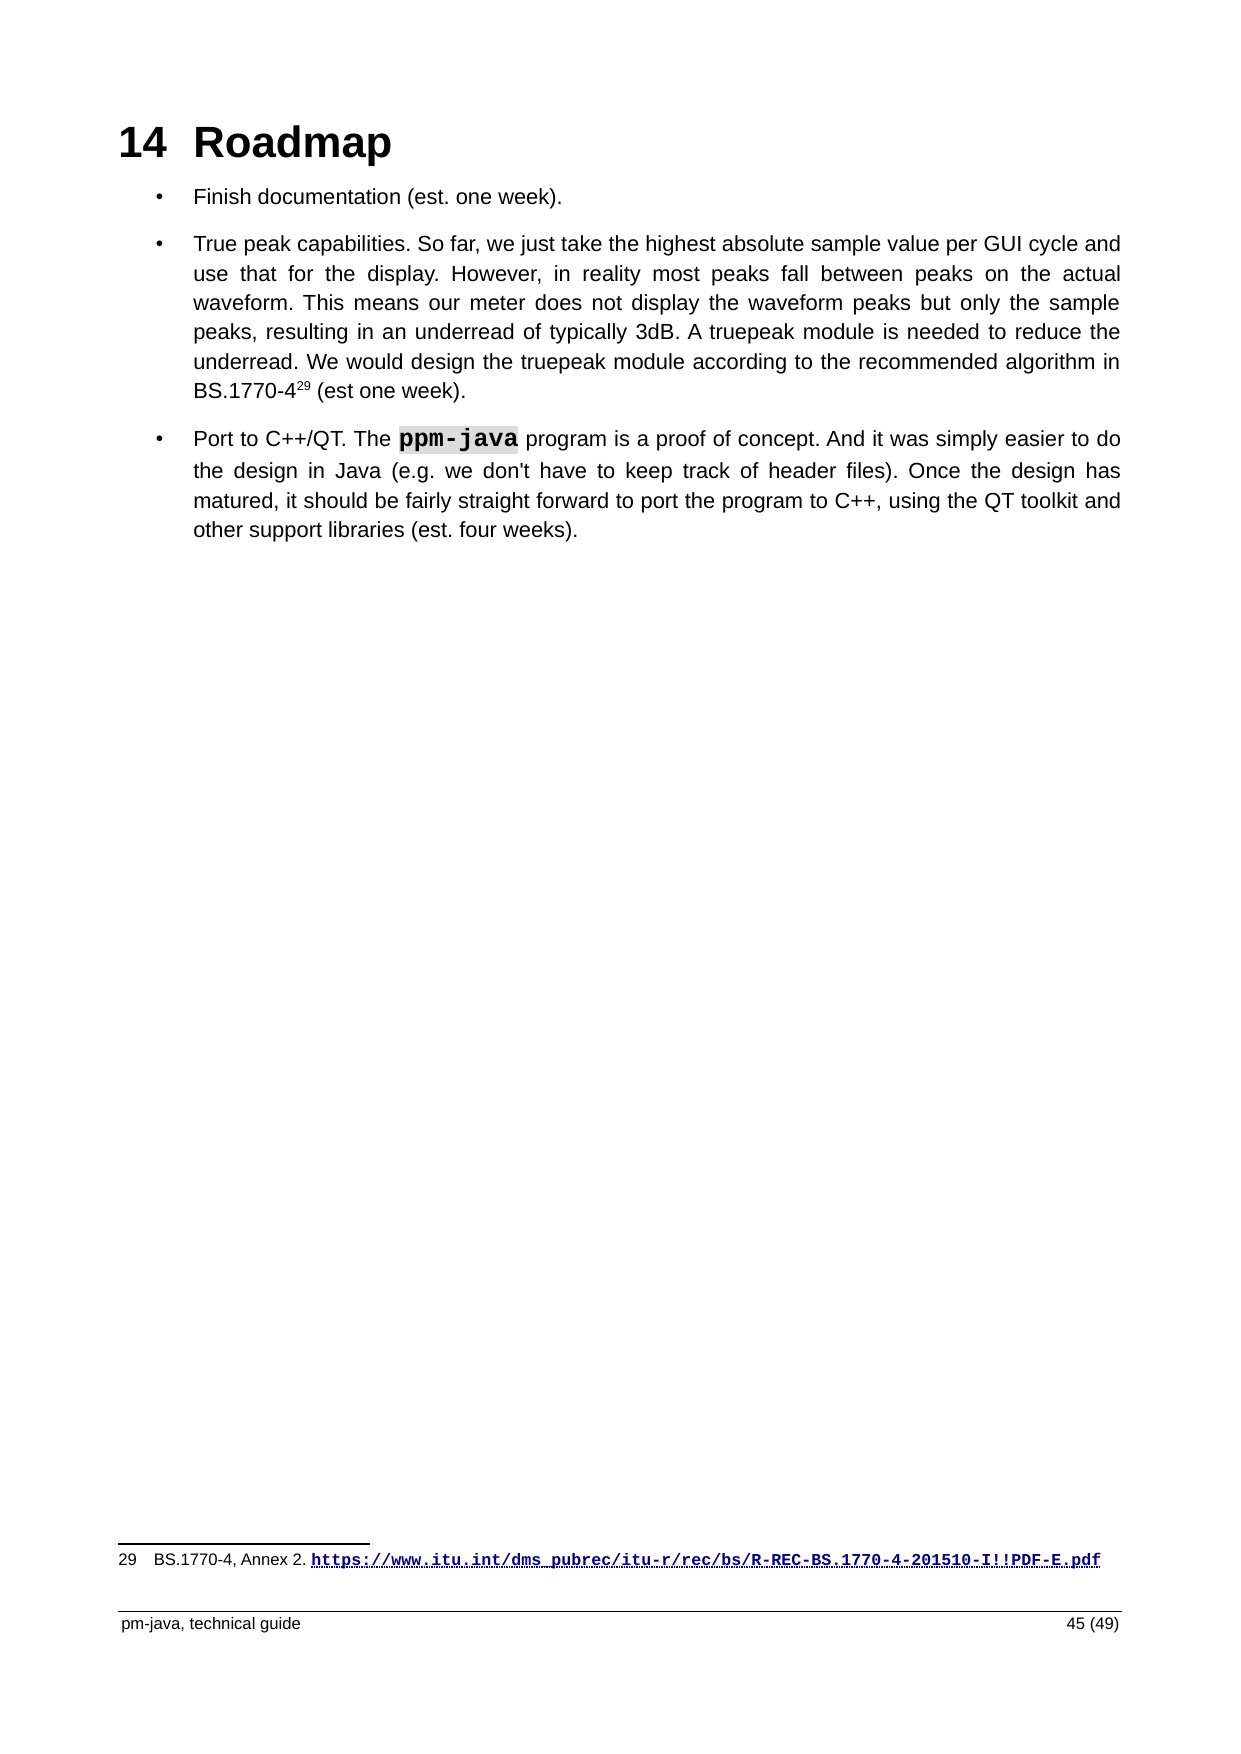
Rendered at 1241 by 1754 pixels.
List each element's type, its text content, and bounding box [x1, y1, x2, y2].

list BS.1770-4, Annex 2. https://www.itu.int/dms_pubrec/itu-r/rec/bs/R-REC-BS.1770-4-201510-I!!PDF-E.pdf [118, 1550, 1122, 1570]
list Port to C++/QT. The ppm-java program is a proof of concept. And it was simply easier to do the design in Java (e.g. we don't have to keep track of header files). Once the design has matured, it should be fairly straight forward to port the program to C++, using the QT toolkit and other support libraries (est. four weeks). [156, 426, 1122, 542]
subtitle Roadmap [118, 118, 1122, 167]
list True peak capabilities. So far, we just take the highest absolute sample value per GUI cycle and use that for the display. However, in reality most peaks fall between peaks on the actual waveform. This means our meter does not display the waveform peaks but only the sample peaks, resulting in an underread of typically 3dB. A truepeak module is needed to reduce the underread. We would design the truepeak module according to the recommended algorithm in BS.1770-4 (est one week). [156, 232, 1122, 403]
list Finish documentation (est. one week). [156, 185, 1122, 209]
